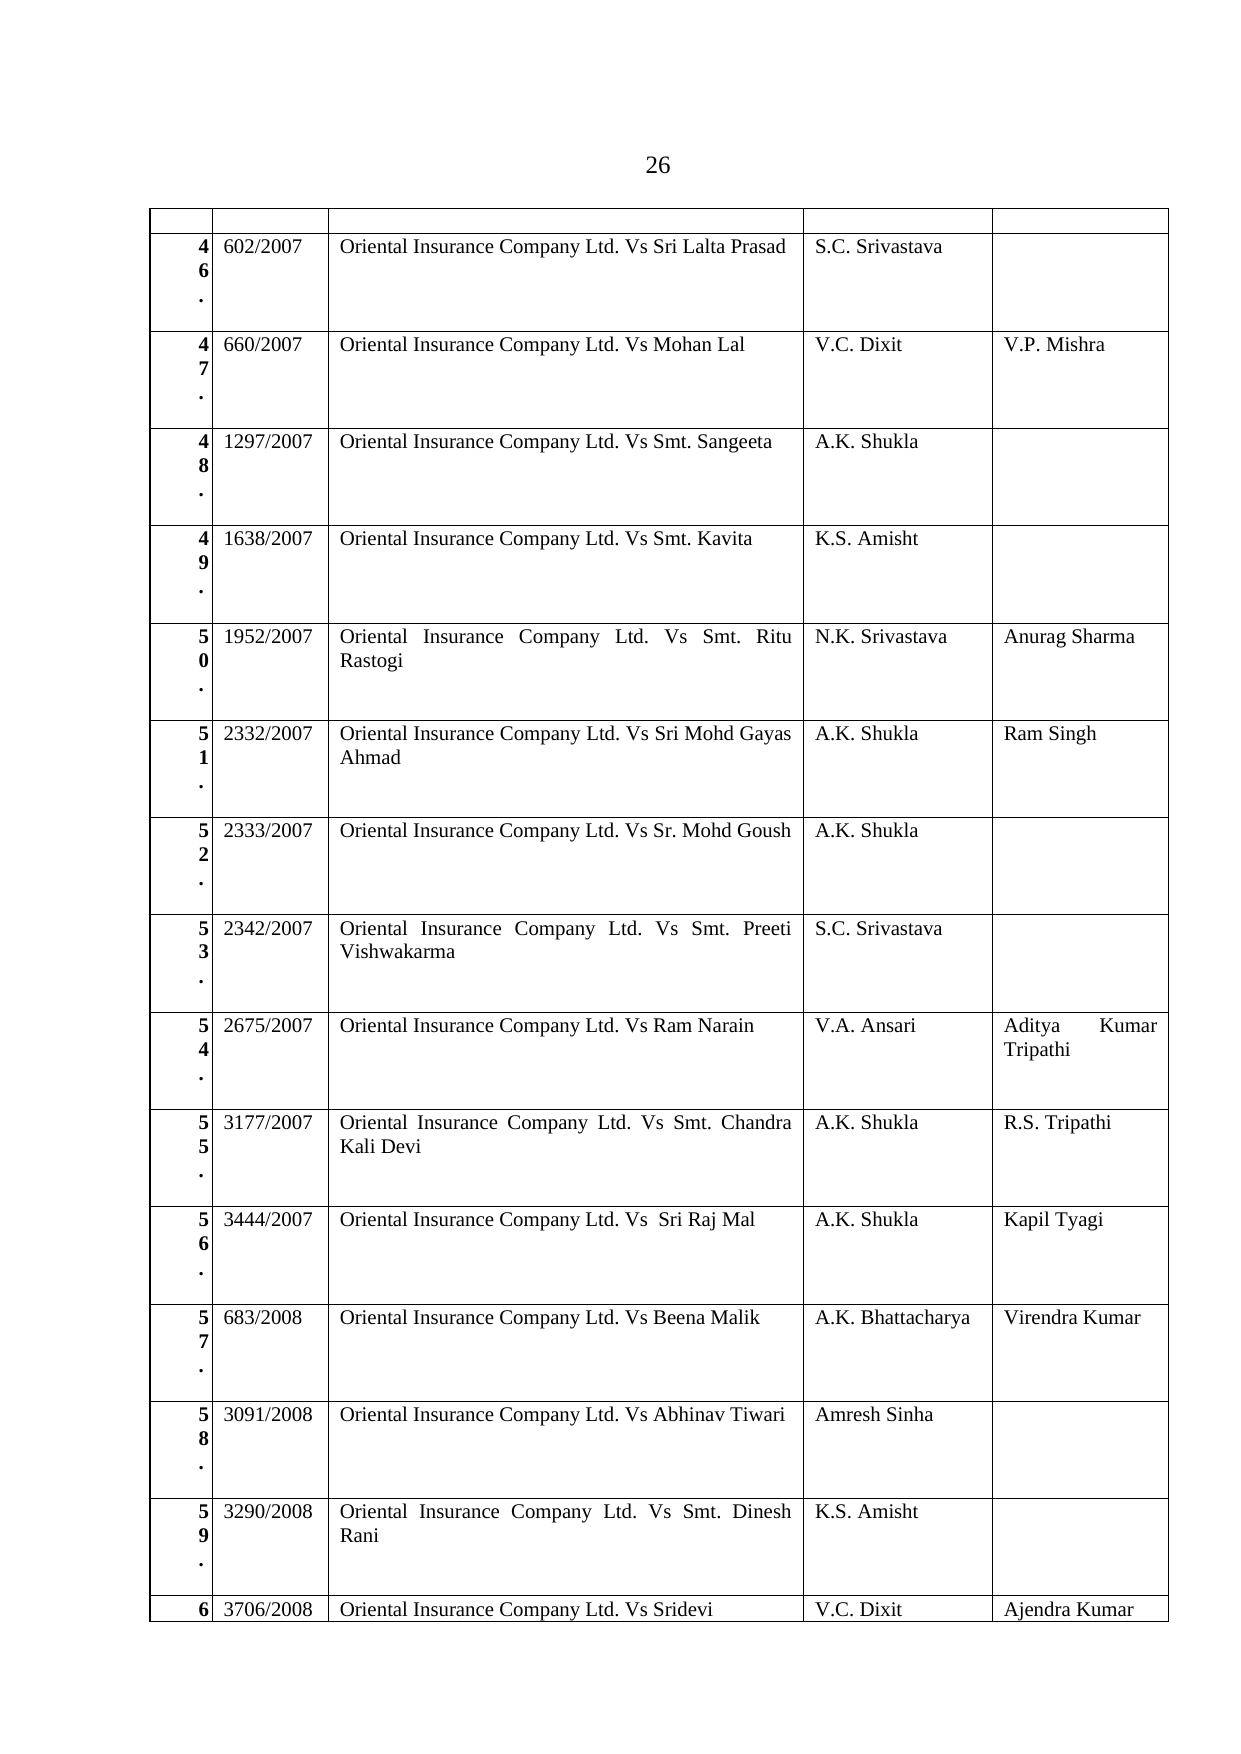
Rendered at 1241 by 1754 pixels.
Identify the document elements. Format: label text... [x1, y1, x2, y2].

table_cell [151, 1013, 212, 1109]
table_cell [151, 624, 212, 720]
table_cell S.C. Srivastava [804, 915, 992, 1012]
table_cell [993, 1499, 1168, 1595]
table_cell [993, 234, 1168, 331]
table_cell Oriental Insurance Company Ltd. Vs Ram Narain [329, 1013, 803, 1109]
table_cell Amresh Sinha [804, 1402, 992, 1498]
table_cell Oriental Insurance Company Ltd. Vs Smt. Preeti Vishwakarma [329, 915, 803, 1012]
table_cell Oriental Insurance Company Ltd. Vs Sridevi [329, 1596, 803, 1621]
table_cell R.S. Tripathi [993, 1110, 1168, 1206]
table_cell 2342/2007 [213, 915, 328, 1012]
table_cell Kapil Tyagi [993, 1207, 1168, 1303]
table_cell 2675/2007 [213, 1013, 328, 1109]
table_cell Oriental Insurance Company Ltd. Vs Sri Mohd Gayas Ahmad [329, 721, 803, 817]
table_cell [151, 209, 212, 233]
table_cell Anurag Sharma [993, 624, 1168, 720]
table_cell N.K. Srivastava [804, 624, 992, 720]
table_cell [151, 1499, 212, 1595]
table_cell Aditya Kumar Tripathi [993, 1013, 1168, 1109]
table_cell Oriental Insurance Company Ltd. Vs Sr. Mohd Goush [329, 818, 803, 914]
table_cell [993, 1402, 1168, 1498]
table_cell 3706/2008 [213, 1596, 328, 1621]
table_cell Ajendra Kumar [993, 1596, 1168, 1621]
table_cell [151, 721, 212, 817]
table_cell [151, 429, 212, 525]
table_cell Ram Singh [993, 721, 1168, 817]
table_cell Oriental Insurance Company Ltd. Vs Beena Malik [329, 1305, 803, 1401]
table_cell [151, 1207, 212, 1303]
table_cell 683/2008 [213, 1305, 328, 1401]
table_cell [151, 1110, 212, 1206]
table_cell 3444/2007 [213, 1207, 328, 1303]
table_cell K.S. Amisht [804, 526, 992, 622]
table_cell Oriental Insurance Company Ltd. Vs Sri Lalta Prasad [329, 234, 803, 331]
table_cell Oriental Insurance Company Ltd. Vs Smt. Dinesh Rani [329, 1499, 803, 1595]
table_cell 2333/2007 [213, 818, 328, 914]
table_cell K.S. Amisht [804, 1499, 992, 1595]
table_cell [151, 332, 212, 428]
table_cell [151, 818, 212, 914]
table_cell 660/2007 [213, 332, 328, 428]
table_cell [993, 818, 1168, 914]
table_cell 3091/2008 [213, 1402, 328, 1498]
table_cell [329, 209, 803, 233]
table_cell A.K. Shukla [804, 1207, 992, 1303]
table_cell [151, 1305, 212, 1401]
table_cell 3177/2007 [213, 1110, 328, 1206]
table_cell A.K. Shukla [804, 429, 992, 525]
table_cell [151, 915, 212, 1012]
table_cell 2332/2007 [213, 721, 328, 817]
table_cell [151, 234, 212, 331]
table_cell V.C. Dixit [804, 332, 992, 428]
table_cell V.P. Mishra [993, 332, 1168, 428]
table_cell 1952/2007 [213, 624, 328, 720]
table_cell [993, 526, 1168, 622]
table_cell [993, 915, 1168, 1012]
table_cell A.K. Shukla [804, 1110, 992, 1206]
table_cell Oriental Insurance Company Ltd. Vs Smt. Kavita [329, 526, 803, 622]
table_cell Virendra Kumar [993, 1305, 1168, 1401]
table_cell 602/2007 [213, 234, 328, 331]
table_cell V.C. Dixit [804, 1596, 992, 1621]
table_cell S.C. Srivastava [804, 234, 992, 331]
table_cell Oriental Insurance Company Ltd. Vs Mohan Lal [329, 332, 803, 428]
table_cell [993, 209, 1168, 233]
table_cell [213, 209, 328, 233]
table_cell Oriental Insurance Company Ltd. Vs Abhinav Tiwari [329, 1402, 803, 1498]
table_cell 1638/2007 [213, 526, 328, 622]
table_cell [151, 1596, 212, 1621]
table_cell A.K. Shukla [804, 818, 992, 914]
table_cell [804, 209, 992, 233]
table_cell Oriental Insurance Company Ltd. Vs Smt. Sangeeta [329, 429, 803, 525]
table_cell [151, 526, 212, 622]
table_cell Oriental Insurance Company Ltd. Vs Sri Raj Mal [329, 1207, 803, 1303]
table_cell Oriental Insurance Company Ltd. Vs Smt. Ritu Rastogi [329, 624, 803, 720]
table_cell V.A. Ansari [804, 1013, 992, 1109]
table_cell [151, 1402, 212, 1498]
table_cell 3290/2008 [213, 1499, 328, 1595]
table_cell Oriental Insurance Company Ltd. Vs Smt. Chandra Kali Devi [329, 1110, 803, 1206]
table_cell 1297/2007 [213, 429, 328, 525]
table_cell A.K. Bhattacharya [804, 1305, 992, 1401]
table_cell A.K. Shukla [804, 721, 992, 817]
table_cell [993, 429, 1168, 525]
